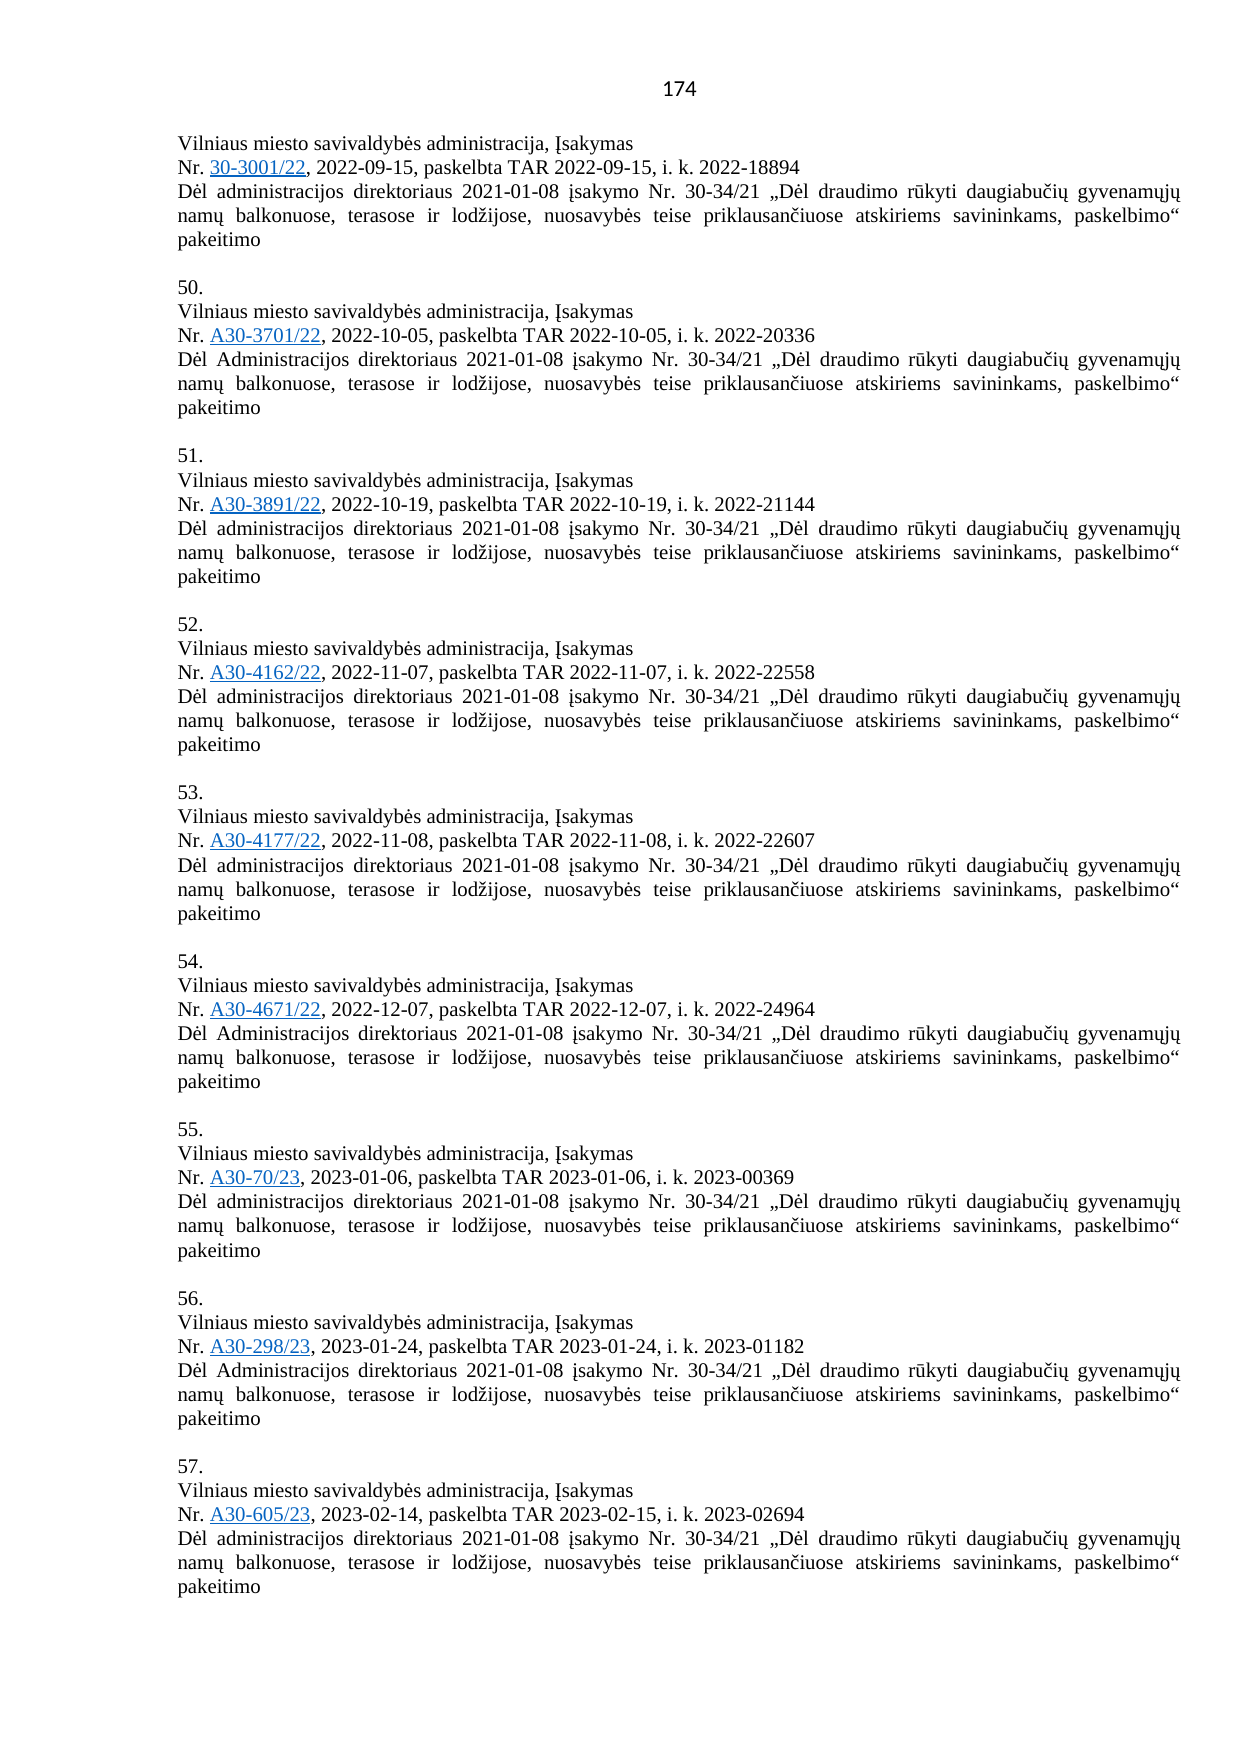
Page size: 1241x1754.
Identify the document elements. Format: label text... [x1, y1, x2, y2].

text Vilniaus miesto savivaldybės administracija, Įsakymas [177, 1478, 1181, 1502]
text Dėl Administracijos direktoriaus 2021-01-08 įsakymo Nr. 30-34/21 „Dėl draudimo rūkyti daugiabučių gyvenamųjų namų balkonuose, terasose ir lodžijose, nuosavybės teise priklausančiuose atskiriems savininkams, paskelbimo“ pakeitimo [177, 1358, 1181, 1430]
text Nr. 30-3001/22, 2022-09-15, paskelbta TAR 2022-09-15, i. k. 2022-18894 [177, 155, 1181, 179]
text 57. [177, 1454, 1181, 1478]
text 51. [177, 443, 1181, 467]
text Vilniaus miesto savivaldybės administracija, Įsakymas [177, 636, 1181, 660]
text Dėl administracijos direktoriaus 2021-01-08 įsakymo Nr. 30-34/21 „Dėl draudimo rūkyti daugiabučių gyvenamųjų namų balkonuose, terasose ir lodžijose, nuosavybės teise priklausančiuose atskiriems savininkams, paskelbimo“ pakeitimo [177, 1189, 1181, 1262]
text Vilniaus miesto savivaldybės administracija, Įsakymas [177, 973, 1181, 997]
text Dėl administracijos direktoriaus 2021-01-08 įsakymo Nr. 30-34/21 „Dėl draudimo rūkyti daugiabučių gyvenamųjų namų balkonuose, terasose ir lodžijose, nuosavybės teise priklausančiuose atskiriems savininkams, paskelbimo“ pakeitimo [177, 179, 1181, 251]
text Dėl administracijos direktoriaus 2021-01-08 įsakymo Nr. 30-34/21 „Dėl draudimo rūkyti daugiabučių gyvenamųjų namų balkonuose, terasose ir lodžijose, nuosavybės teise priklausančiuose atskiriems savininkams, paskelbimo“ pakeitimo [177, 1526, 1181, 1598]
text Nr. A30-70/23, 2023-01-06, paskelbta TAR 2023-01-06, i. k. 2023-00369 [177, 1165, 1181, 1189]
text Dėl administracijos direktoriaus 2021-01-08 įsakymo Nr. 30-34/21 „Dėl draudimo rūkyti daugiabučių gyvenamųjų namų balkonuose, terasose ir lodžijose, nuosavybės teise priklausančiuose atskiriems savininkams, paskelbimo“ pakeitimo [177, 852, 1181, 925]
text Dėl administracijos direktoriaus 2021-01-08 įsakymo Nr. 30-34/21 „Dėl draudimo rūkyti daugiabučių gyvenamųjų namų balkonuose, terasose ir lodžijose, nuosavybės teise priklausančiuose atskiriems savininkams, paskelbimo“ pakeitimo [177, 684, 1181, 756]
text Nr. A30-4162/22, 2022-11-07, paskelbta TAR 2022-11-07, i. k. 2022-22558 [177, 660, 1181, 684]
text 52. [177, 612, 1181, 636]
text 56. [177, 1286, 1181, 1310]
text Nr. A30-3891/22, 2022-10-19, paskelbta TAR 2022-10-19, i. k. 2022-21144 [177, 492, 1181, 516]
text Dėl Administracijos direktoriaus 2021-01-08 įsakymo Nr. 30-34/21 „Dėl draudimo rūkyti daugiabučių gyvenamųjų namų balkonuose, terasose ir lodžijose, nuosavybės teise priklausančiuose atskiriems savininkams, paskelbimo“ pakeitimo [177, 347, 1181, 419]
text Dėl administracijos direktoriaus 2021-01-08 įsakymo Nr. 30-34/21 „Dėl draudimo rūkyti daugiabučių gyvenamųjų namų balkonuose, terasose ir lodžijose, nuosavybės teise priklausančiuose atskiriems savininkams, paskelbimo“ pakeitimo [177, 516, 1181, 588]
text Dėl Administracijos direktoriaus 2021-01-08 įsakymo Nr. 30-34/21 „Dėl draudimo rūkyti daugiabučių gyvenamųjų namų balkonuose, terasose ir lodžijose, nuosavybės teise priklausančiuose atskiriems savininkams, paskelbimo“ pakeitimo [177, 1021, 1181, 1093]
text Nr. A30-605/23, 2023-02-14, paskelbta TAR 2023-02-15, i. k. 2023-02694 [177, 1502, 1181, 1526]
text 54. [177, 949, 1181, 973]
text Vilniaus miesto savivaldybės administracija, Įsakymas [177, 299, 1181, 323]
text Vilniaus miesto savivaldybės administracija, Įsakymas [177, 1310, 1181, 1334]
text Nr. A30-3701/22, 2022-10-05, paskelbta TAR 2022-10-05, i. k. 2022-20336 [177, 323, 1181, 347]
text Vilniaus miesto savivaldybės administracija, Įsakymas [177, 1141, 1181, 1165]
text 50. [177, 275, 1181, 299]
text Nr. A30-4671/22, 2022-12-07, paskelbta TAR 2022-12-07, i. k. 2022-24964 [177, 997, 1181, 1021]
text 55. [177, 1117, 1181, 1141]
text Vilniaus miesto savivaldybės administracija, Įsakymas [177, 467, 1181, 492]
text 53. [177, 780, 1181, 804]
text Nr. A30-4177/22, 2022-11-08, paskelbta TAR 2022-11-08, i. k. 2022-22607 [177, 828, 1181, 852]
text Vilniaus miesto savivaldybės administracija, Įsakymas [177, 804, 1181, 828]
text Vilniaus miesto savivaldybės administracija, Įsakymas [177, 131, 1181, 155]
text Nr. A30-298/23, 2023-01-24, paskelbta TAR 2023-01-24, i. k. 2023-01182 [177, 1334, 1181, 1358]
